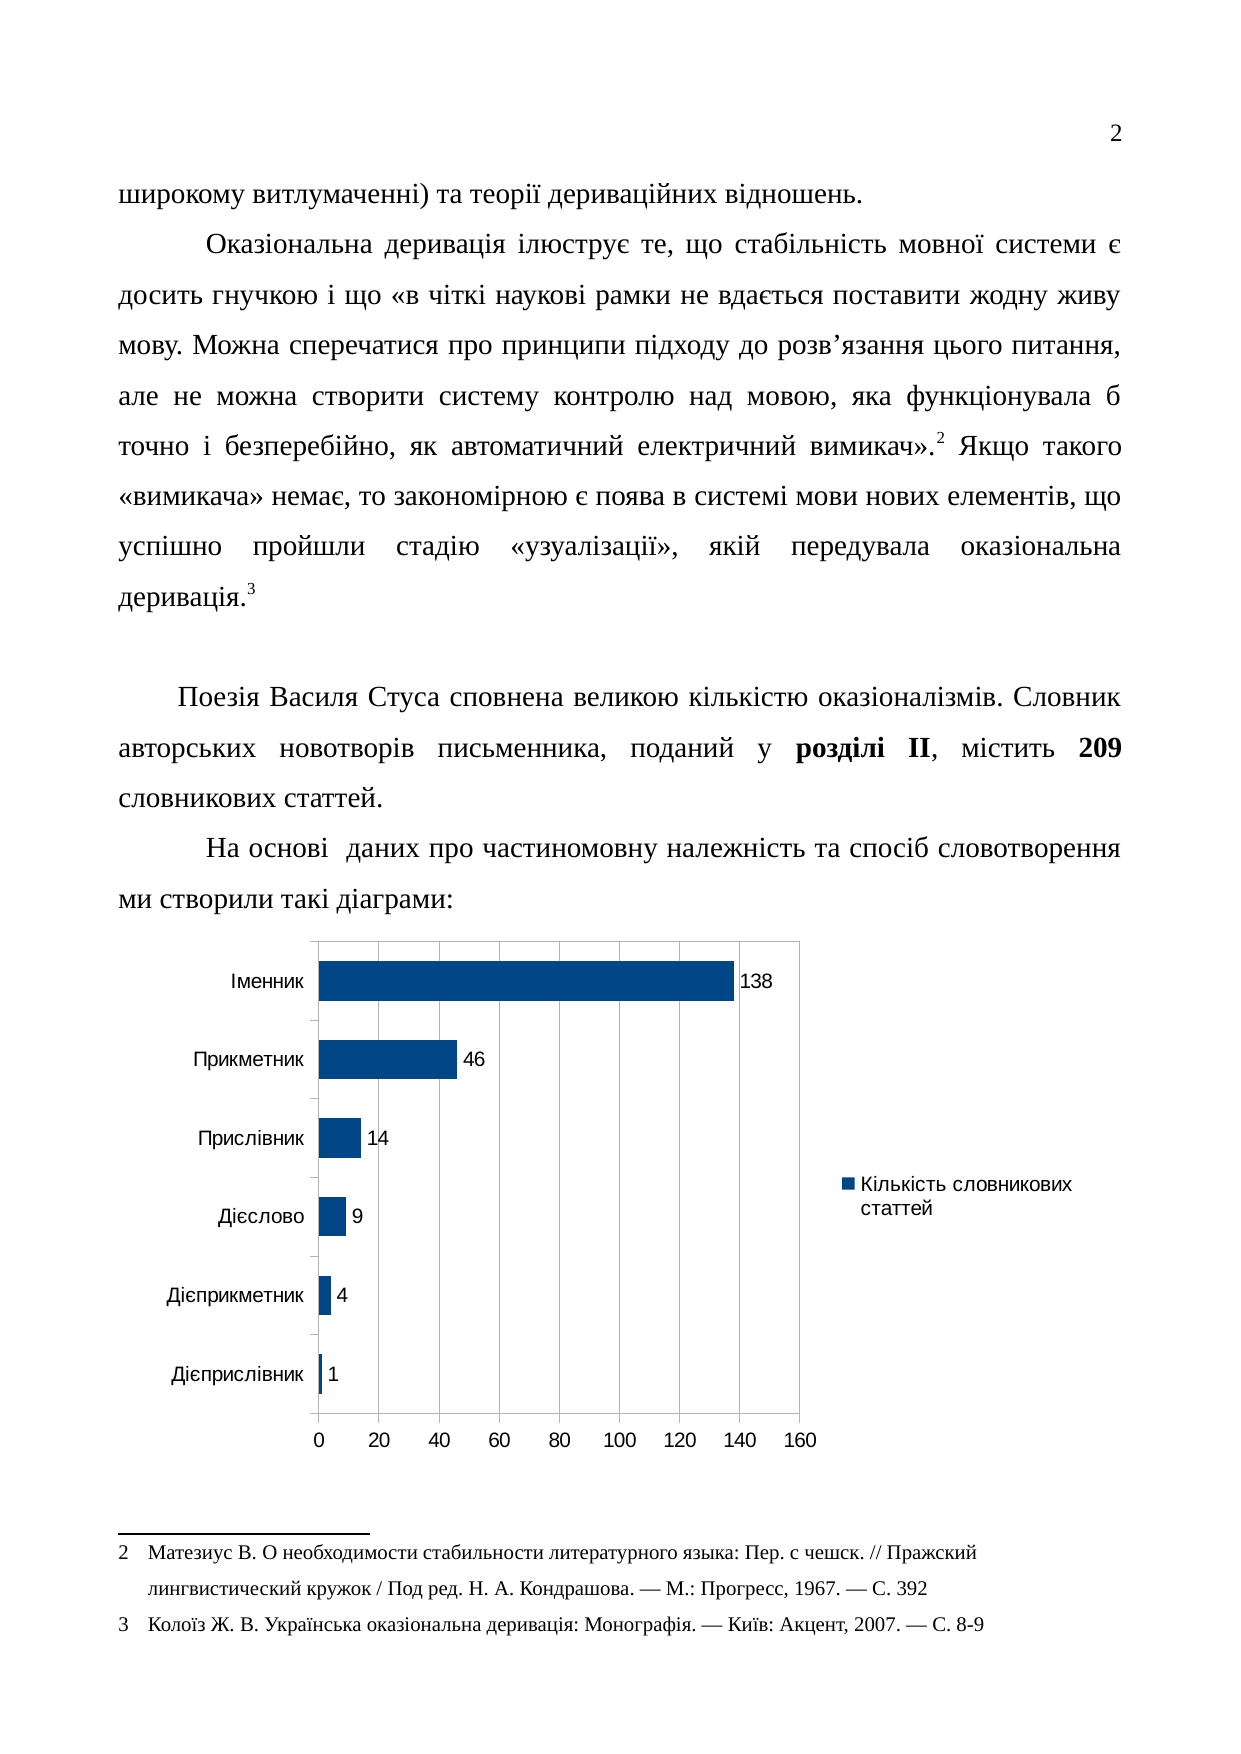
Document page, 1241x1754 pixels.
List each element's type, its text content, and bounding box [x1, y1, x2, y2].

text Матезиус В. О необходимости стабильности литературного языка: Пер. с чешск. // Пражский лингвистический кружок / Под ред. Н. А. Кондрашова. — М.: Прогресс, 1967. — С. 392 [118, 1540, 1122, 1600]
text широкому витлумаченні) та теорії дериваційних відношень. [118, 176, 1122, 210]
text На основі даних про частиномовну належність та спосіб словотворення ми створили такі діаграми: [118, 830, 1122, 914]
text Колоїз Ж. В. Українська оказіональна деривація: Монографія. — Київ: Акцент, 2007. — С. 8-9 [118, 1612, 1122, 1636]
text Поезія Василя Стуса сповнена великою кількістю оказіоналізмів. Словник авторських новотворів письменника, поданий у розділі ІІ, містить 209 словникових статтей. [118, 679, 1122, 814]
text Оказіональна деривація ілюструє те, що стабільність мовної системи є досить гнучкою і що «в чіткі наукові рамки не вдається поставити жодну живу мову. Можна сперечатися про принципи підходу до розв’язання цього питання, але не можна створити систему контролю над мовою, яка функціонувала б точно і безперебійно, як автоматичний електричний вимикач». Якщо такого «вимикача» немає, то закономірною є поява в системі мови нових елементів, що успішно пройшли стадію «узуалізації», якій передувала оказіональна деривація. [118, 227, 1122, 612]
